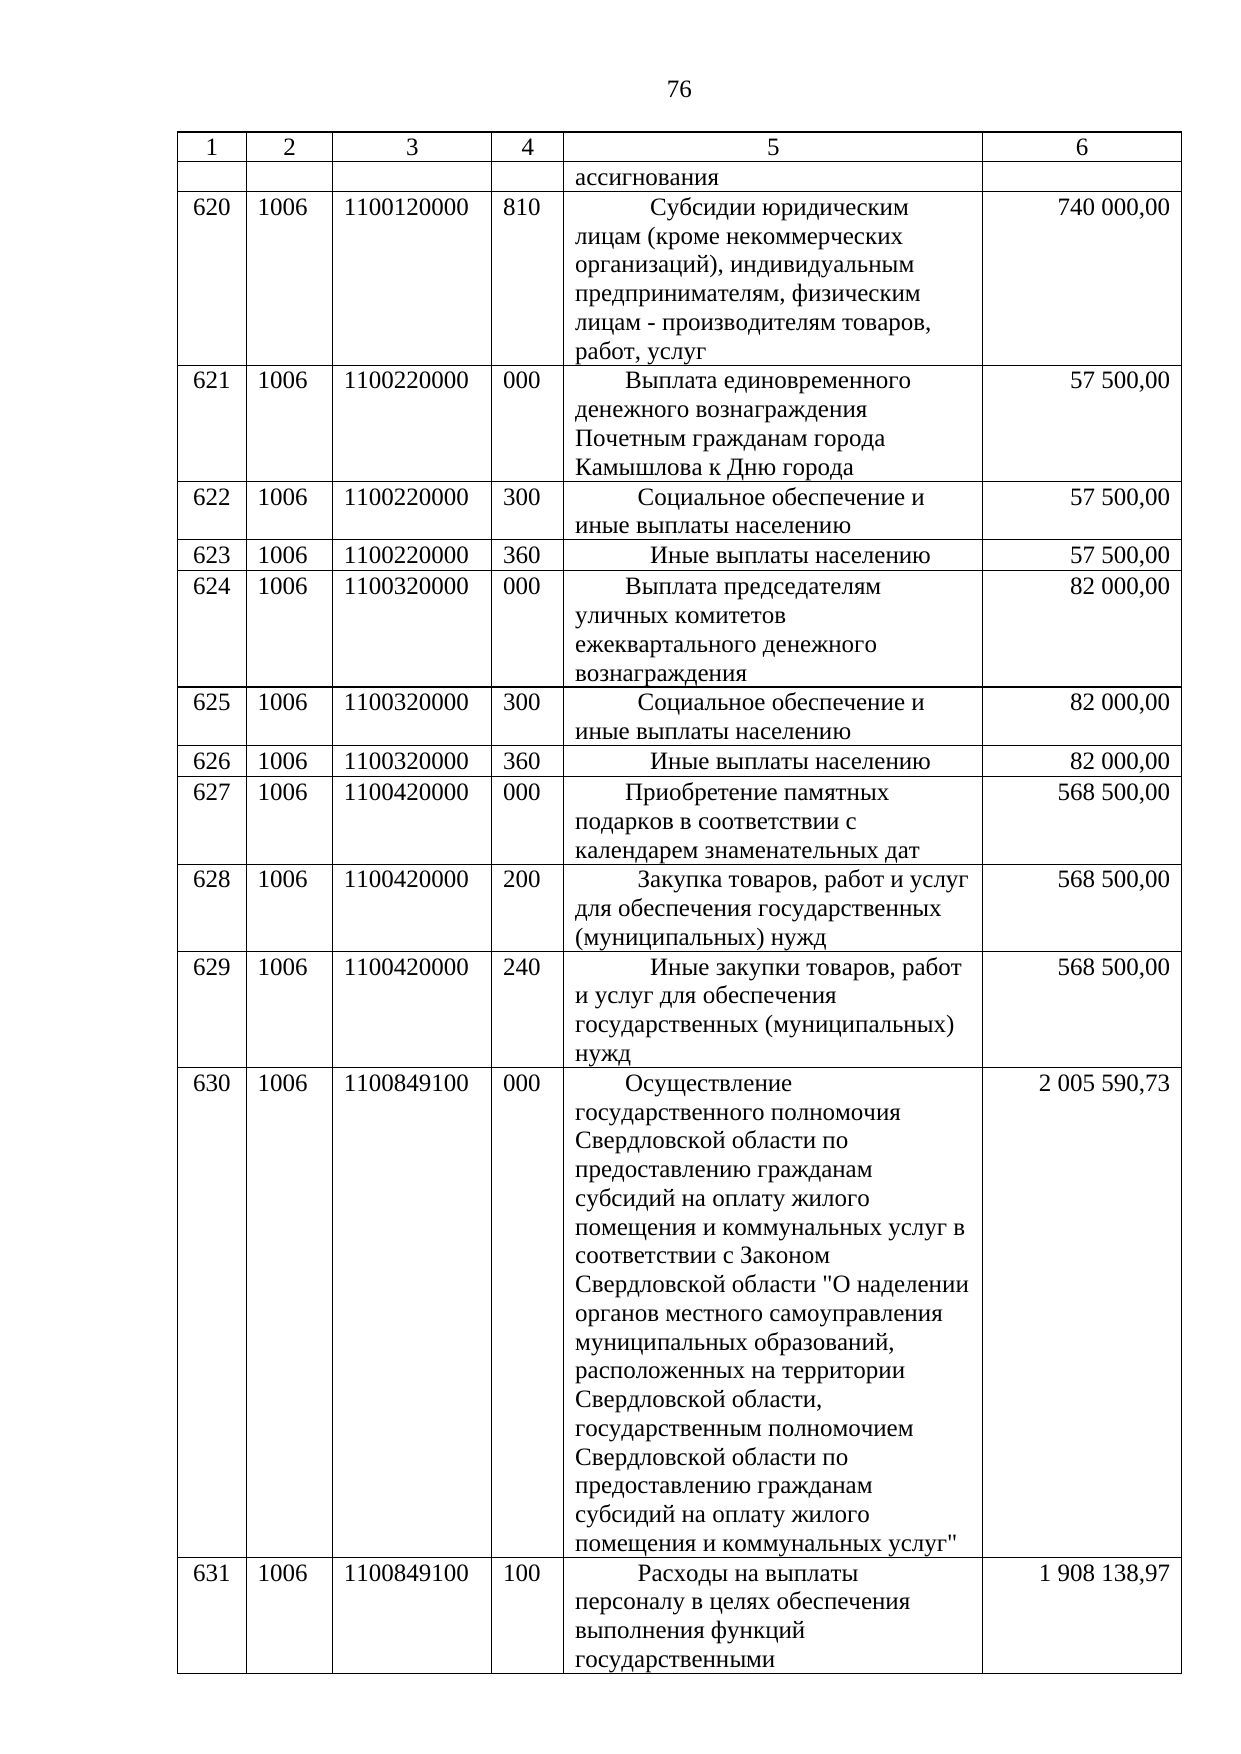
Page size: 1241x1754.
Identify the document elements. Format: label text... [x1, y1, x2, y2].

table_cell 1006 [247, 482, 332, 539]
table_cell 1006 [247, 952, 332, 1067]
table_cell Приобретение памятных подарков в соответствии с календарем знаменательных дат [564, 777, 982, 863]
table_cell 1006 [247, 540, 332, 570]
table_cell 57 500,00 [983, 482, 1181, 539]
table_cell 630 [178, 1068, 246, 1557]
table_cell 1100220000 [333, 540, 491, 570]
table_cell 1006 [247, 688, 332, 745]
table_cell 628 [178, 865, 246, 951]
table_cell [492, 162, 563, 191]
table_cell 1100120000 [333, 192, 491, 364]
table_cell 568 500,00 [983, 952, 1181, 1067]
table_cell Выплата председателям уличных комитетов ежеквартального денежного вознаграждения [564, 571, 982, 686]
table_cell 000 [492, 571, 563, 686]
table_cell 1006 [247, 571, 332, 686]
table_cell ассигнования [564, 162, 982, 191]
table_cell 1100849100 [333, 1558, 491, 1673]
table_cell 300 [492, 688, 563, 745]
table_cell Расходы на выплаты персоналу в целях обеспечения выполнения функций государственными [564, 1558, 982, 1673]
table_cell Социальное обеспечение и иные выплаты населению [564, 688, 982, 745]
table_cell 1100320000 [333, 571, 491, 686]
table_cell 000 [492, 366, 563, 481]
table_cell 1006 [247, 865, 332, 951]
table_cell 1100420000 [333, 865, 491, 951]
table_cell Иные закупки товаров, работ и услуг для обеспечения государственных (муниципальных) нужд [564, 952, 982, 1067]
table_cell 629 [178, 952, 246, 1067]
table_cell [178, 162, 246, 191]
table_cell Выплата единовременного денежного вознаграждения Почетным гражданам города Камышлова к Дню города [564, 366, 982, 481]
table_cell 625 [178, 688, 246, 745]
table_cell 360 [492, 540, 563, 570]
table_cell Субсидии юридическим лицам (кроме некоммерческих организаций), индивидуальным предпринимателям, физическим лицам - производителям товаров, работ, услуг [564, 192, 982, 364]
table_cell Закупка товаров, работ и услуг для обеспечения государственных (муниципальных) нужд [564, 865, 982, 951]
table_cell 624 [178, 571, 246, 686]
table_cell [983, 162, 1181, 191]
table_cell 000 [492, 1068, 563, 1557]
table_cell 000 [492, 777, 563, 863]
table_cell 1006 [247, 366, 332, 481]
table_cell 631 [178, 1558, 246, 1673]
table_cell 1006 [247, 777, 332, 863]
table_cell 1006 [247, 192, 332, 364]
table_cell 360 [492, 746, 563, 776]
table_cell 1100420000 [333, 952, 491, 1067]
table_cell 1100849100 [333, 1068, 491, 1557]
table_cell 82 000,00 [983, 571, 1181, 686]
table_cell 100 [492, 1558, 563, 1673]
table_cell 568 500,00 [983, 777, 1181, 863]
table_cell 82 000,00 [983, 688, 1181, 745]
table_header 2 [247, 133, 332, 161]
table_cell [247, 162, 332, 191]
table_header 6 [983, 133, 1181, 161]
table_cell 1100220000 [333, 366, 491, 481]
table_cell 1100220000 [333, 482, 491, 539]
table_cell 810 [492, 192, 563, 364]
table_cell 1100320000 [333, 746, 491, 776]
table_header 4 [492, 133, 563, 161]
table_cell 1006 [247, 1068, 332, 1557]
table_cell 1100420000 [333, 777, 491, 863]
table_cell Осуществление государственного полномочия Свердловской области по предоставлению гражданам субсидий на оплату жилого помещения и коммунальных услуг в соответствии с Законом Свердловской области "О наделении органов местного самоуправления муниципальных образований, расположенных на территории Свердловской области, государственным полномочием Свердловской области по предоставлению гражданам субсидий на оплату жилого помещения и коммунальных услуг" [564, 1068, 982, 1557]
table_cell 200 [492, 865, 563, 951]
table_cell 626 [178, 746, 246, 776]
table_cell 623 [178, 540, 246, 570]
table_cell 620 [178, 192, 246, 364]
table_cell [333, 162, 491, 191]
table_cell 1100320000 [333, 688, 491, 745]
table_cell 82 000,00 [983, 746, 1181, 776]
table_cell 627 [178, 777, 246, 863]
table_cell 2 005 590,73 [983, 1068, 1181, 1557]
table_cell 1 908 138,97 [983, 1558, 1181, 1673]
table_cell Социальное обеспечение и иные выплаты населению [564, 482, 982, 539]
table_cell 240 [492, 952, 563, 1067]
table_header 3 [333, 133, 491, 161]
table_cell 621 [178, 366, 246, 481]
table_cell 740 000,00 [983, 192, 1181, 364]
table_cell 568 500,00 [983, 865, 1181, 951]
table_header 1 [178, 133, 246, 161]
table_cell 57 500,00 [983, 366, 1181, 481]
table_cell Иные выплаты населению [564, 746, 982, 776]
table_cell 622 [178, 482, 246, 539]
table_cell 57 500,00 [983, 540, 1181, 570]
table_cell Иные выплаты населению [564, 540, 982, 570]
table_cell 300 [492, 482, 563, 539]
table_cell 1006 [247, 746, 332, 776]
table_cell 1006 [247, 1558, 332, 1673]
table_header 5 [564, 133, 982, 161]
